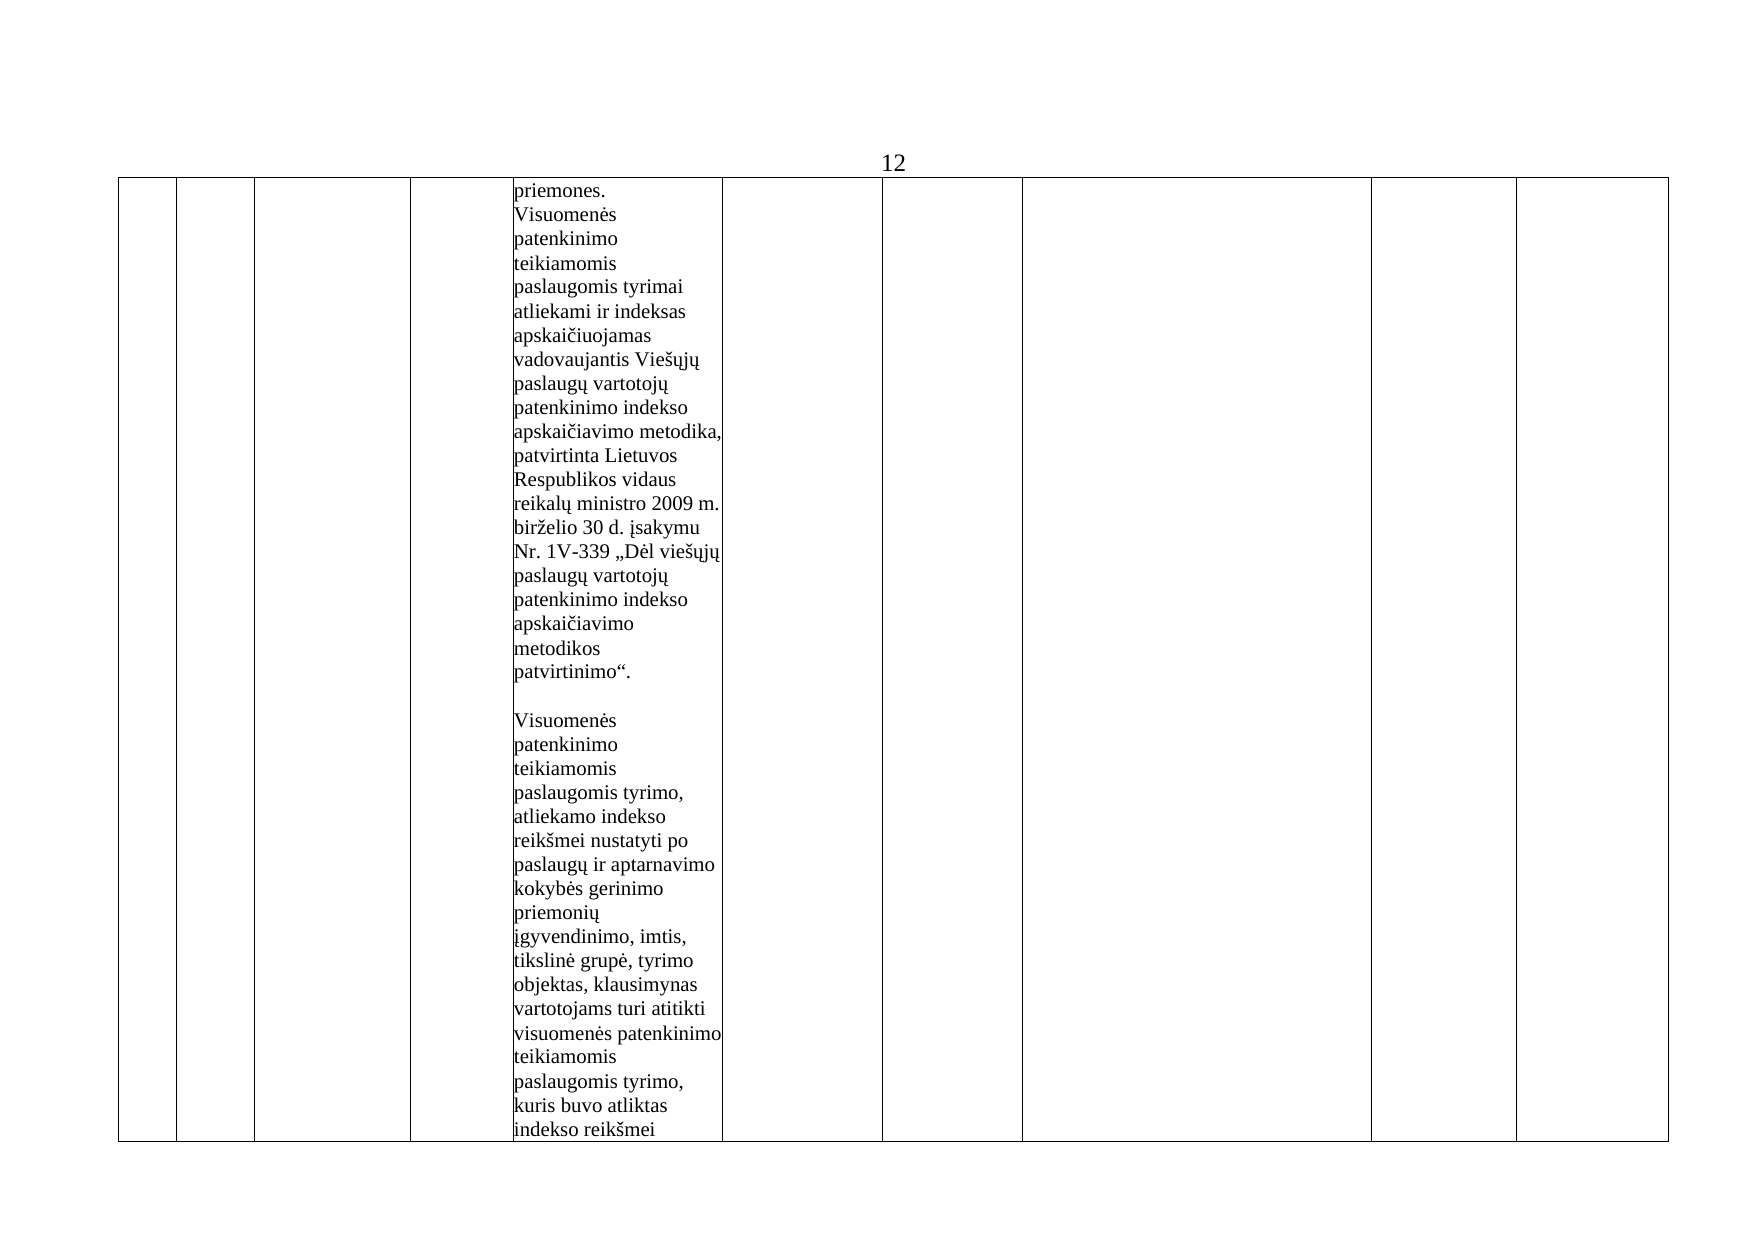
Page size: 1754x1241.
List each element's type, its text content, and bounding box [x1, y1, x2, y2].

table_cell [411, 178, 513, 1141]
table_cell [1372, 178, 1516, 1141]
table_cell [1023, 178, 1371, 1141]
table_cell priemones. Visuomenės patenkinimo teikiamomis paslaugomis tyrimai atliekami ir indeksas apskaičiuojamas vadovaujantis Viešųjų paslaugų vartotojų patenkinimo indekso apskaičiavimo metodika, patvirtinta Lietuvos Respublikos vidaus reikalų ministro 2009 m. birželio 30 d. įsakymu Nr. 1V-339 „Dėl viešųjų paslaugų vartotojų patenkinimo indekso apskaičiavimo metodikos patvirtinimo“. Visuomenės patenkinimo teikiamomis paslaugomis tyrimo, atliekamo indekso reikšmei nustatyti po paslaugų ir aptarnavimo kokybės gerinimo priemonių įgyvendinimo, imtis, tikslinė grupė, tyrimo objektas, klausimynas vartotojams turi atitikti visuomenės patenkinimo teikiamomis paslaugomis tyrimo, kuris buvo atliktas indekso reikšmei [514, 178, 722, 1141]
table_cell [119, 178, 176, 1141]
table_cell [883, 178, 1022, 1141]
table_cell [1517, 178, 1668, 1141]
table_cell [177, 178, 254, 1141]
table_cell [255, 178, 410, 1141]
table_cell [723, 178, 882, 1141]
